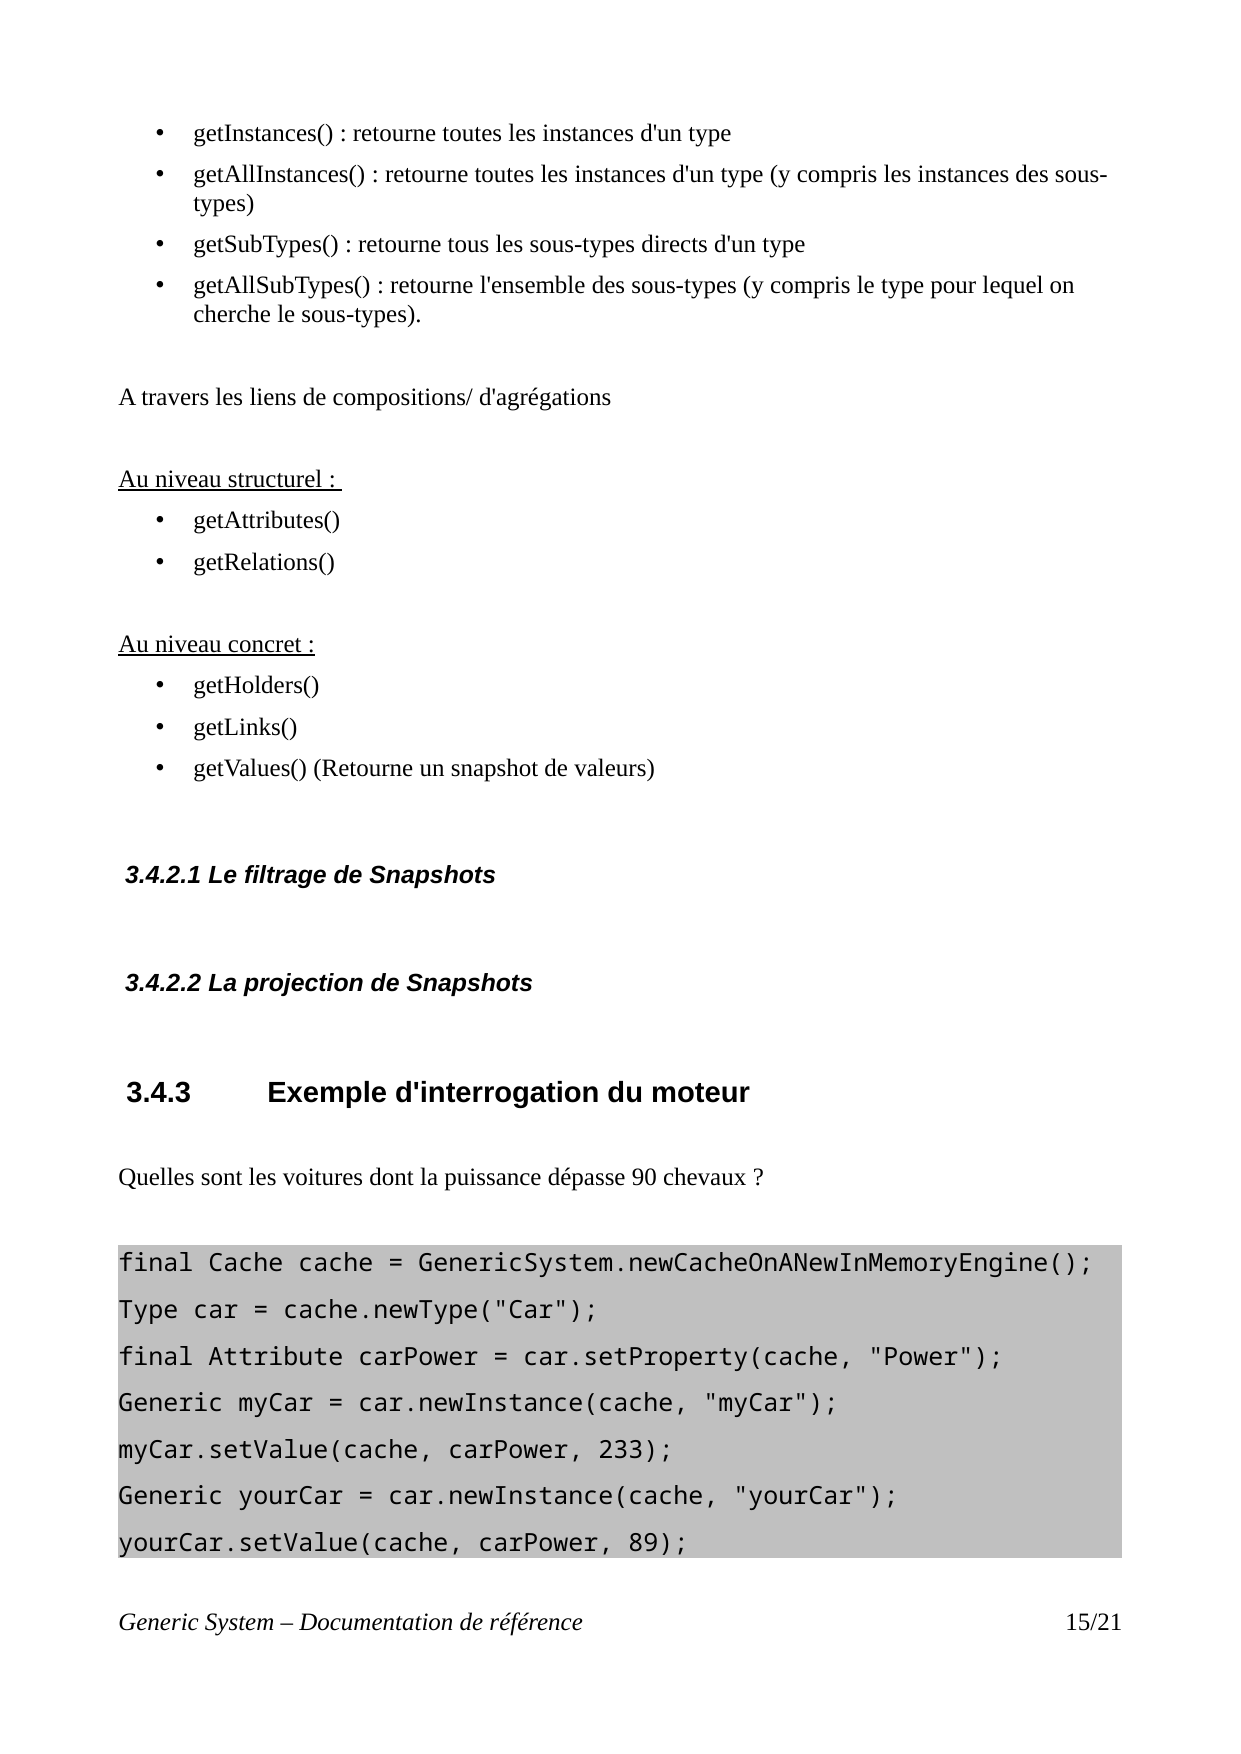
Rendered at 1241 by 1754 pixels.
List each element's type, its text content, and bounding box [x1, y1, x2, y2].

text Type car = cache.newType("Car"); [118, 1292, 1122, 1326]
text Generic yourCar = car.newInstance(cache, "yourCar"); [118, 1478, 1122, 1512]
list getAllInstances() : retourne toutes les instances d'un type (y compris les instances des sous-types) [156, 159, 1122, 217]
list getSubTypes() : retourne tous les sous-types directs d'un type [156, 229, 1122, 258]
subtitle Exemple d'interrogation du moteur [118, 1075, 1122, 1109]
text Generic myCar = car.newInstance(cache, "myCar"); [118, 1385, 1122, 1419]
list getAllSubTypes() : retourne l'ensemble des sous-types (y compris le type pour lequel on cherche le sous-types). [156, 271, 1122, 328]
list getInstances() : retourne toutes les instances d'un type [156, 118, 1122, 147]
text A travers les liens de compositions/ d'agrégations [118, 382, 1122, 411]
list getValues() (Retourne un snapshot de valeurs) [156, 753, 1122, 782]
list getRelations() [156, 547, 1122, 576]
text yourCar.setValue(cache, carPower, 89); [118, 1524, 1122, 1558]
text final Cache cache = GenericSystem.newCacheOnANewInMemoryEngine(); [118, 1245, 1122, 1279]
text Quelles sont les voitures dont la puissance dépasse 90 chevaux ? [118, 1162, 1122, 1191]
subtitle Le filtrage de Snapshots [118, 861, 1122, 889]
list getLinks() [156, 712, 1122, 741]
text myCar.setValue(cache, carPower, 233); [118, 1431, 1122, 1465]
list getHolders() [156, 671, 1122, 699]
text Au niveau concret : [118, 629, 1122, 658]
text Au niveau structurel : [118, 464, 1122, 493]
list getAttributes() [156, 506, 1122, 534]
text final Attribute carPower = car.setProperty(cache, "Power"); [118, 1338, 1122, 1372]
subtitle La projection de Snapshots [118, 968, 1122, 996]
